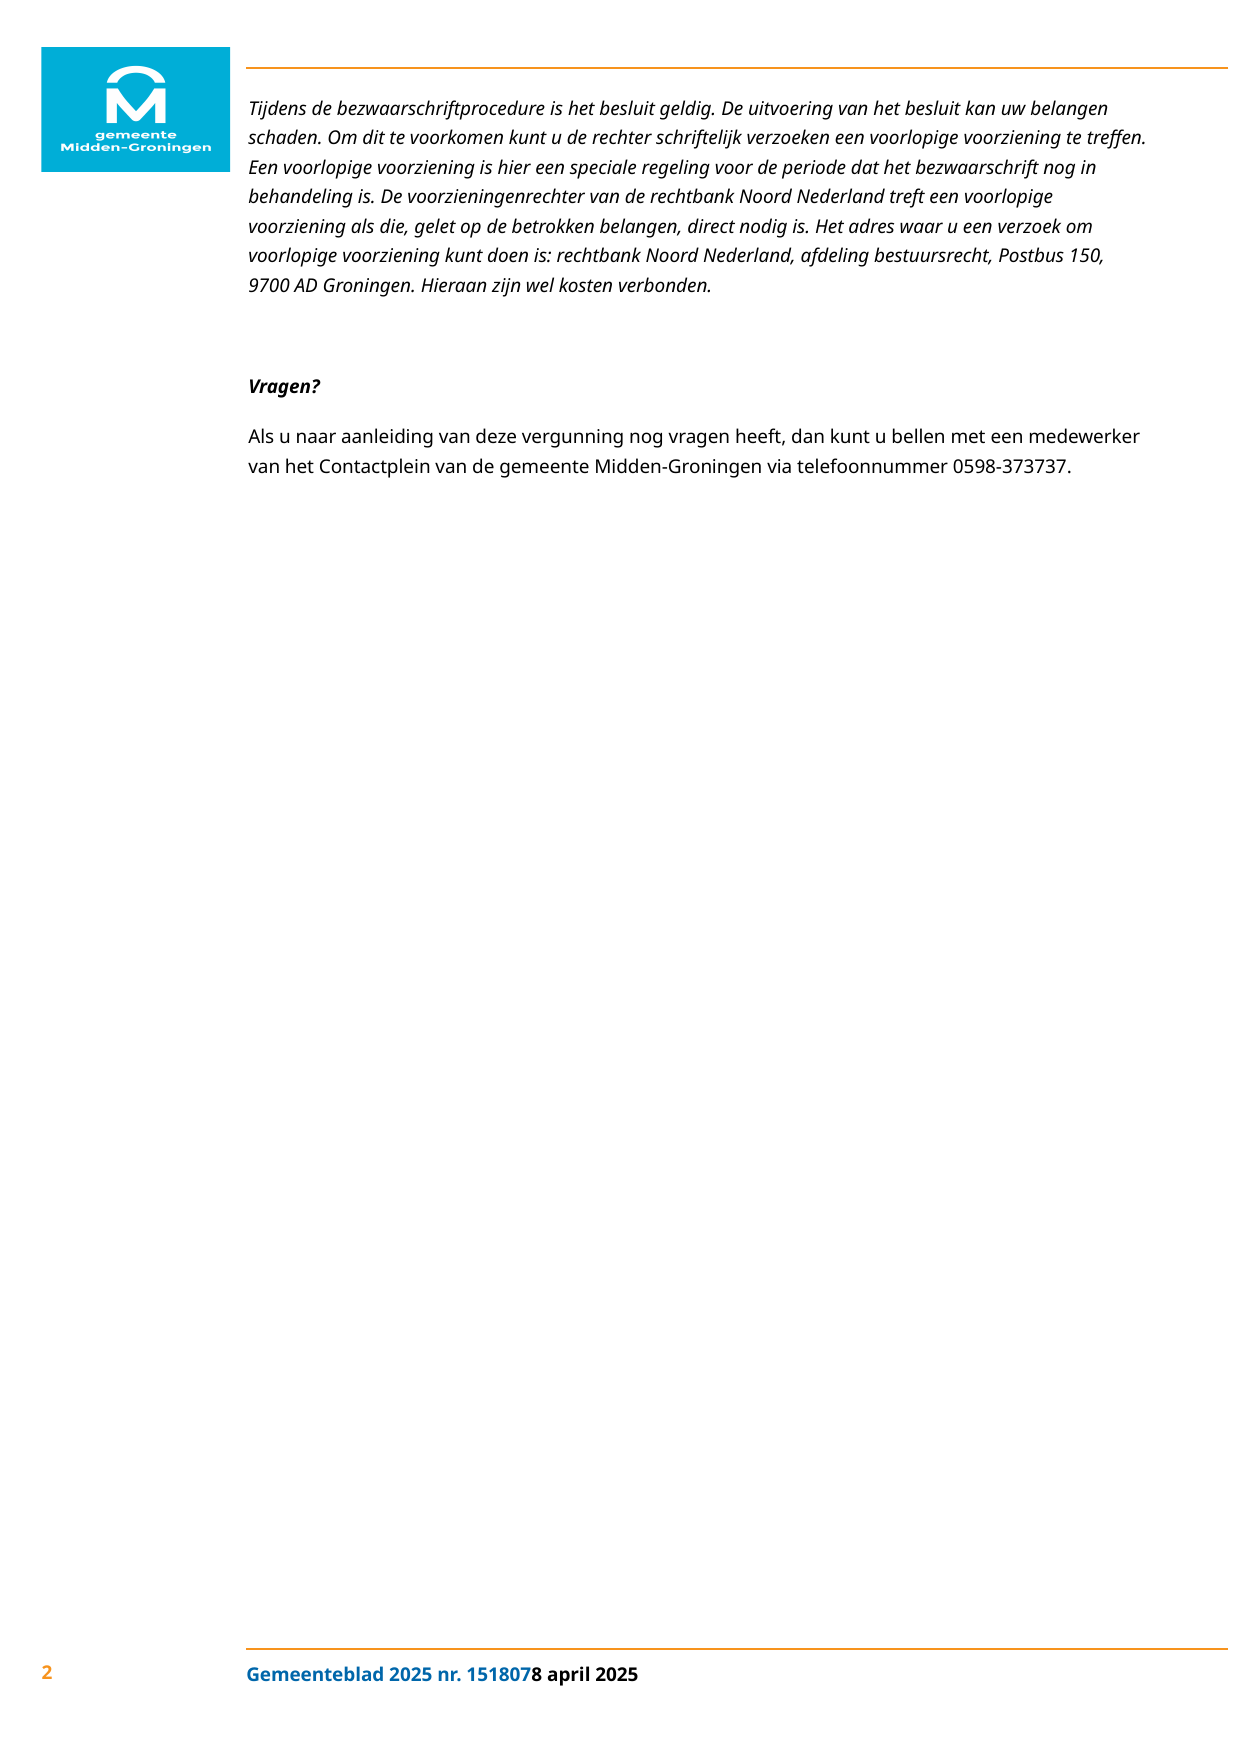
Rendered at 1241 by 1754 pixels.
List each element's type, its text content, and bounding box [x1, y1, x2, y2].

picture [107, 89, 165, 122]
picture [184, 146, 190, 153]
text Tijdens de bezwaarschriftprocedure is het besluit geldig. De uitvoering van het besluit kan uw belangen schaden. Om dit te voorkomen kunt u de rechter schriftelijk verzoeken een voorlopige voorziening te treffen. Een voorlopige voorziening is hier een speciale regeling voor de periode dat het bezwaarschrift nog in behandeling is. De voorzieningenrechter van de rechtbank Noord Nederland treft een voorlopige voorziening als die, gelet op de betrokken belangen, direct nodig is. Het adres waar u een verzoek om voorlopige voorziening kunt doen is: rechtbank Noord Nederland, afdeling bestuursrecht, Postbus 150, 9700 AD Groningen. Hieraan zijn wel kosten verbonden. [248, 95, 1152, 298]
text Vragen? [248, 373, 1152, 399]
picture [108, 66, 164, 82]
text Als u naar aanleiding van deze vergunning nog vragen heeft, dan kunt u bellen met een medewerker van het Contactplein van de gemeente Midden-Groningen via telefoonnummer 0598-373737. [248, 423, 1152, 479]
